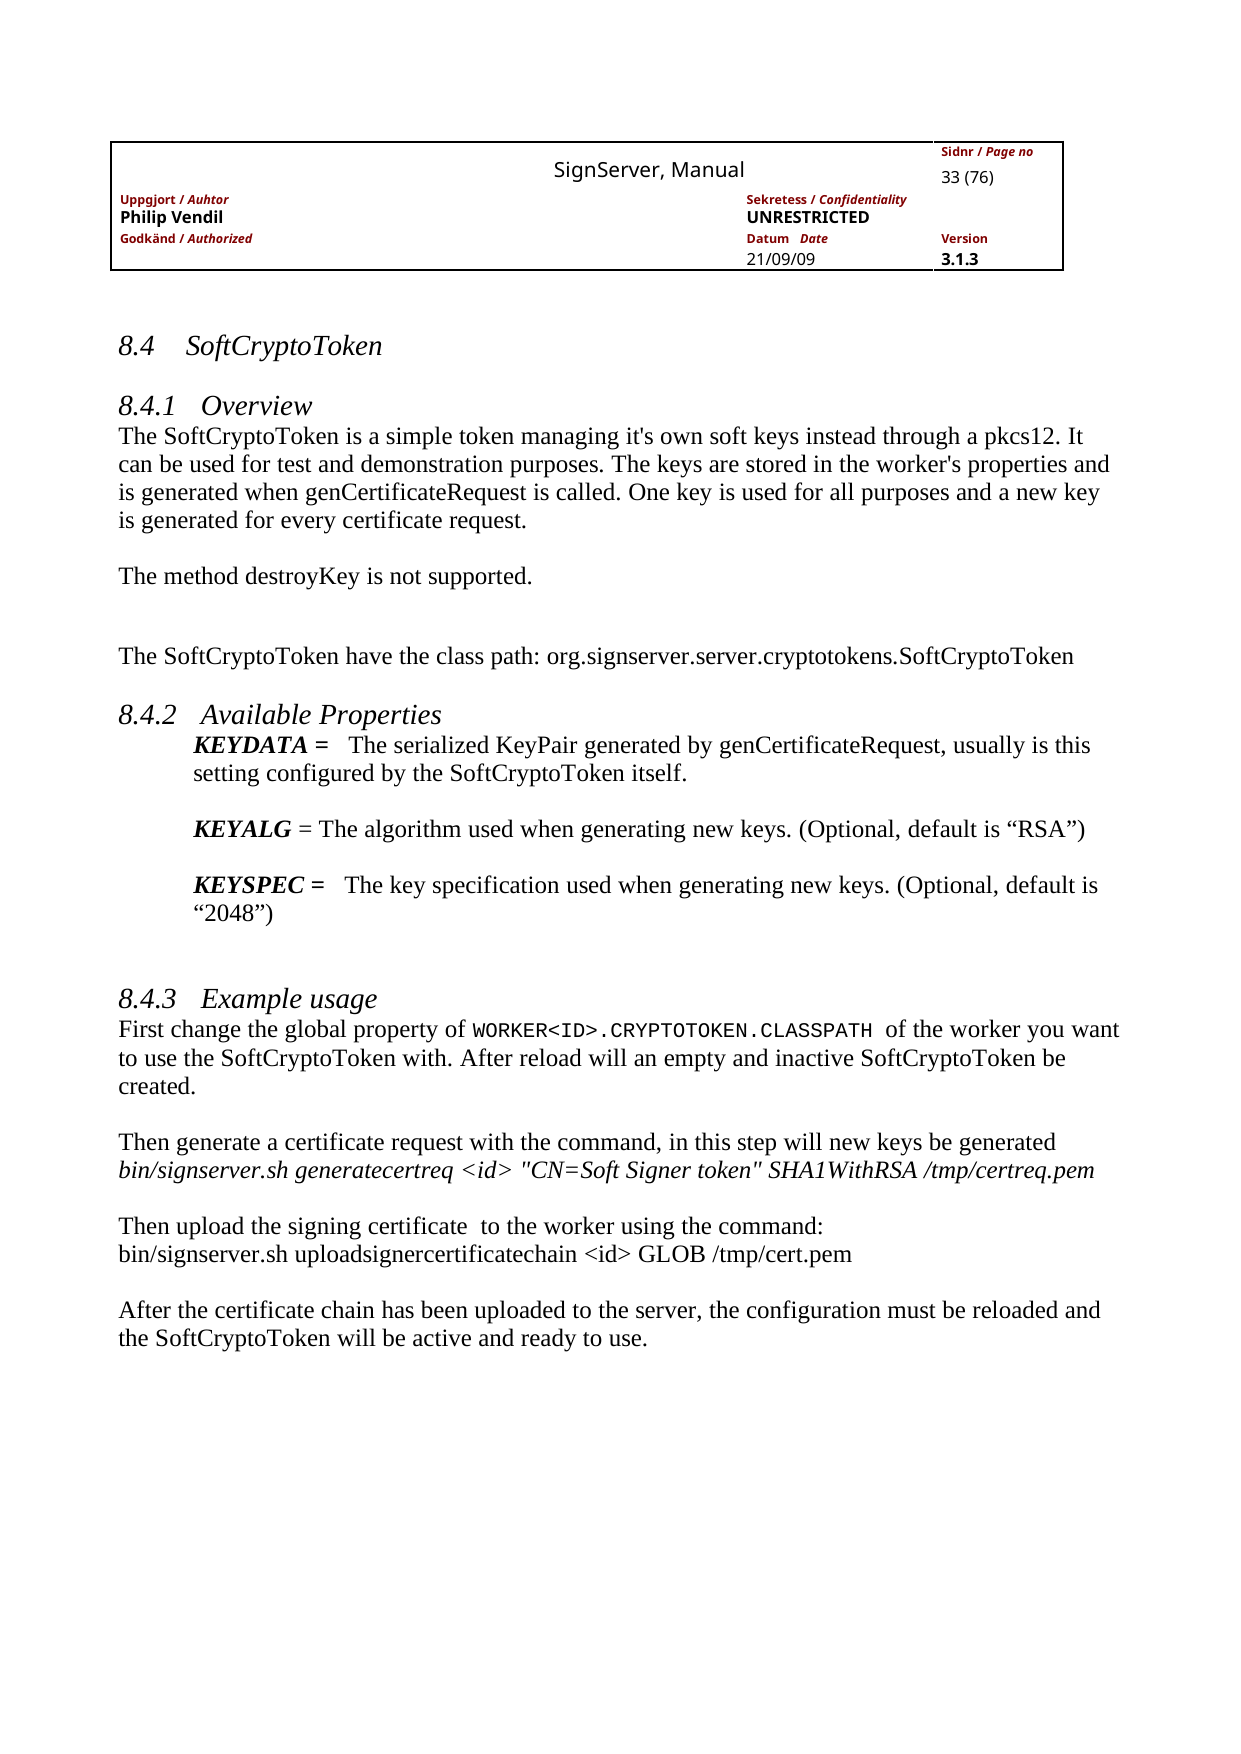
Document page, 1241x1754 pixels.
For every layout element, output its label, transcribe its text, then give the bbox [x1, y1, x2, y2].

text Then generate a certificate request with the command, in this step will new keys be generated [118, 1128, 1122, 1156]
subtitle Available Properties [118, 698, 1122, 731]
text bin/signserver.sh generatecertreq <id> "CN=Soft Signer token" SHA1WithRSA /tmp/certreq.pem [118, 1156, 1122, 1184]
text Then upload the signing certificate to the worker using the command: [118, 1212, 1122, 1240]
text KEYSPEC = The key specification used when generating new keys. (Optional, default is “2048”) [193, 871, 1122, 927]
text KEYALG = The algorithm used when generating new keys. (Optional, default is “RSA”) [193, 814, 1122, 843]
subtitle Example usage [118, 983, 1122, 1015]
text First change the global property of WORKER<ID>.CRYPTOTOKEN.CLASSPATH of the worker you want to use the SoftCryptoToken with. After reload will an empty and inactive SoftCryptoToken be created. [118, 1015, 1122, 1100]
text After the certificate chain has been uploaded to the server, the configuration must be reloaded and the SoftCryptoToken will be active and ready to use. [118, 1296, 1122, 1352]
text bin/signserver.sh uploadsignercertificatechain <id> GLOB /tmp/cert.pem [118, 1240, 1122, 1268]
text KEYDATA = The serialized KeyPair generated by genCertificateRequest, usually is this setting configured by the SoftCryptoToken itself. [193, 731, 1122, 787]
subtitle Overview [118, 389, 1122, 422]
text The method destroyKey is not supported. [118, 562, 1122, 590]
subtitle SoftCryptoToken [118, 329, 1122, 361]
text The SoftCryptoToken is a simple token managing it's own soft keys instead through a pkcs12. It can be used for test and demonstration purposes. The keys are stored in the worker's properties and is generated when genCertificateRequest is called. One key is used for all purposes and a new key is generated for every certificate request. [118, 422, 1122, 534]
text The SoftCryptoToken have the class path: org.signserver.server.cryptotokens.SoftCryptoToken [118, 642, 1122, 670]
